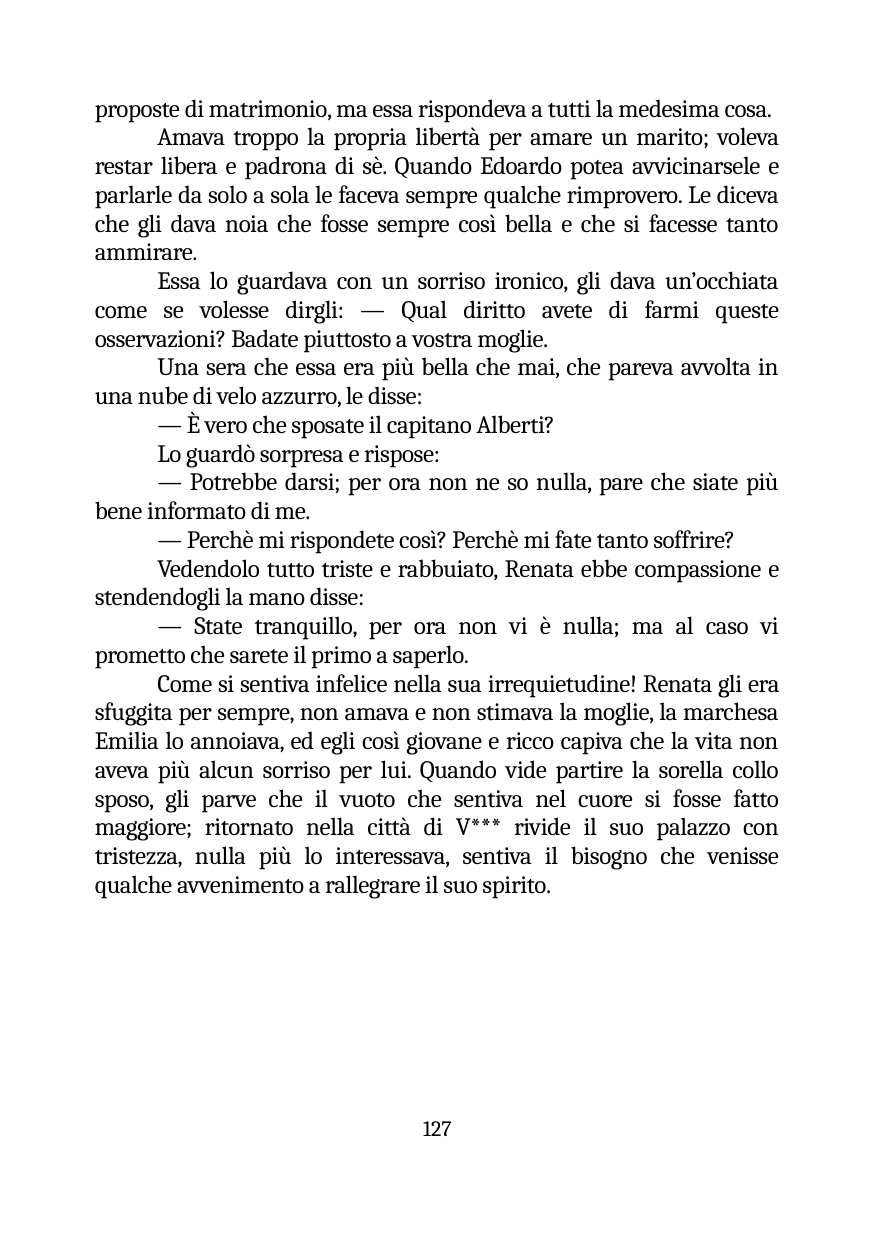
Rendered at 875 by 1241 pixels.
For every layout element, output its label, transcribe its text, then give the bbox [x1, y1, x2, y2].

text proposte di matrimonio, ma essa rispondeva a tutti la medesima cosa. [94, 94, 779, 123]
text Lo guardò sorpresa e rispose: [94, 439, 779, 468]
text — State tranquillo, per ora non vi è nulla; ma al caso vi prometto che sarete il primo a saperlo. [94, 612, 779, 669]
text Come si sentiva infelice nella sua irrequietudine! Renata gli era sfuggita per sempre, non amava e non stimava la moglie, la marchesa Emilia lo annoiava, ed egli così giovane e ricco capiva che la vita non aveva più alcun sorriso per lui. Quando vide partire la sorella collo sposo, gli parve che il vuoto che sentiva nel cuore si fosse fatto maggiore; ritornato nella città di V*** rivide il suo palazzo con tristezza, nulla più lo interessava, sentiva il bisogno che venisse qualche avvenimento a rallegrare il suo spirito. [94, 669, 779, 899]
text — Potrebbe darsi; per ora non ne so nulla, pare che siate più bene informato di me. [94, 468, 779, 526]
text — Perchè mi rispondete così? Perchè mi fate tanto soffrire? [94, 526, 779, 554]
text Amava troppo la propria libertà per amare un marito; voleva restar libera e padrona di sè. Quando Edoardo potea avvicinarsele e parlarle da solo a sola le faceva sempre qualche rimprovero. Le diceva che gli dava noia che fosse sempre così bella e che si facesse tanto ammirare. [94, 123, 779, 267]
text Vedendolo tutto triste e rabbuiato, Renata ebbe compassione e stendendogli la mano disse: [94, 554, 779, 612]
text Essa lo guardava con un sorriso ironico, gli dava un’occhiata come se volesse dirgli: — Qual diritto avete di farmi queste osservazioni? Badate piuttosto a vostra moglie. [94, 267, 779, 353]
text Una sera che essa era più bella che mai, che pareva avvolta in una nube di velo azzurro, le disse: [94, 353, 779, 411]
text — È vero che sposate il capitano Alberti? [94, 411, 779, 439]
